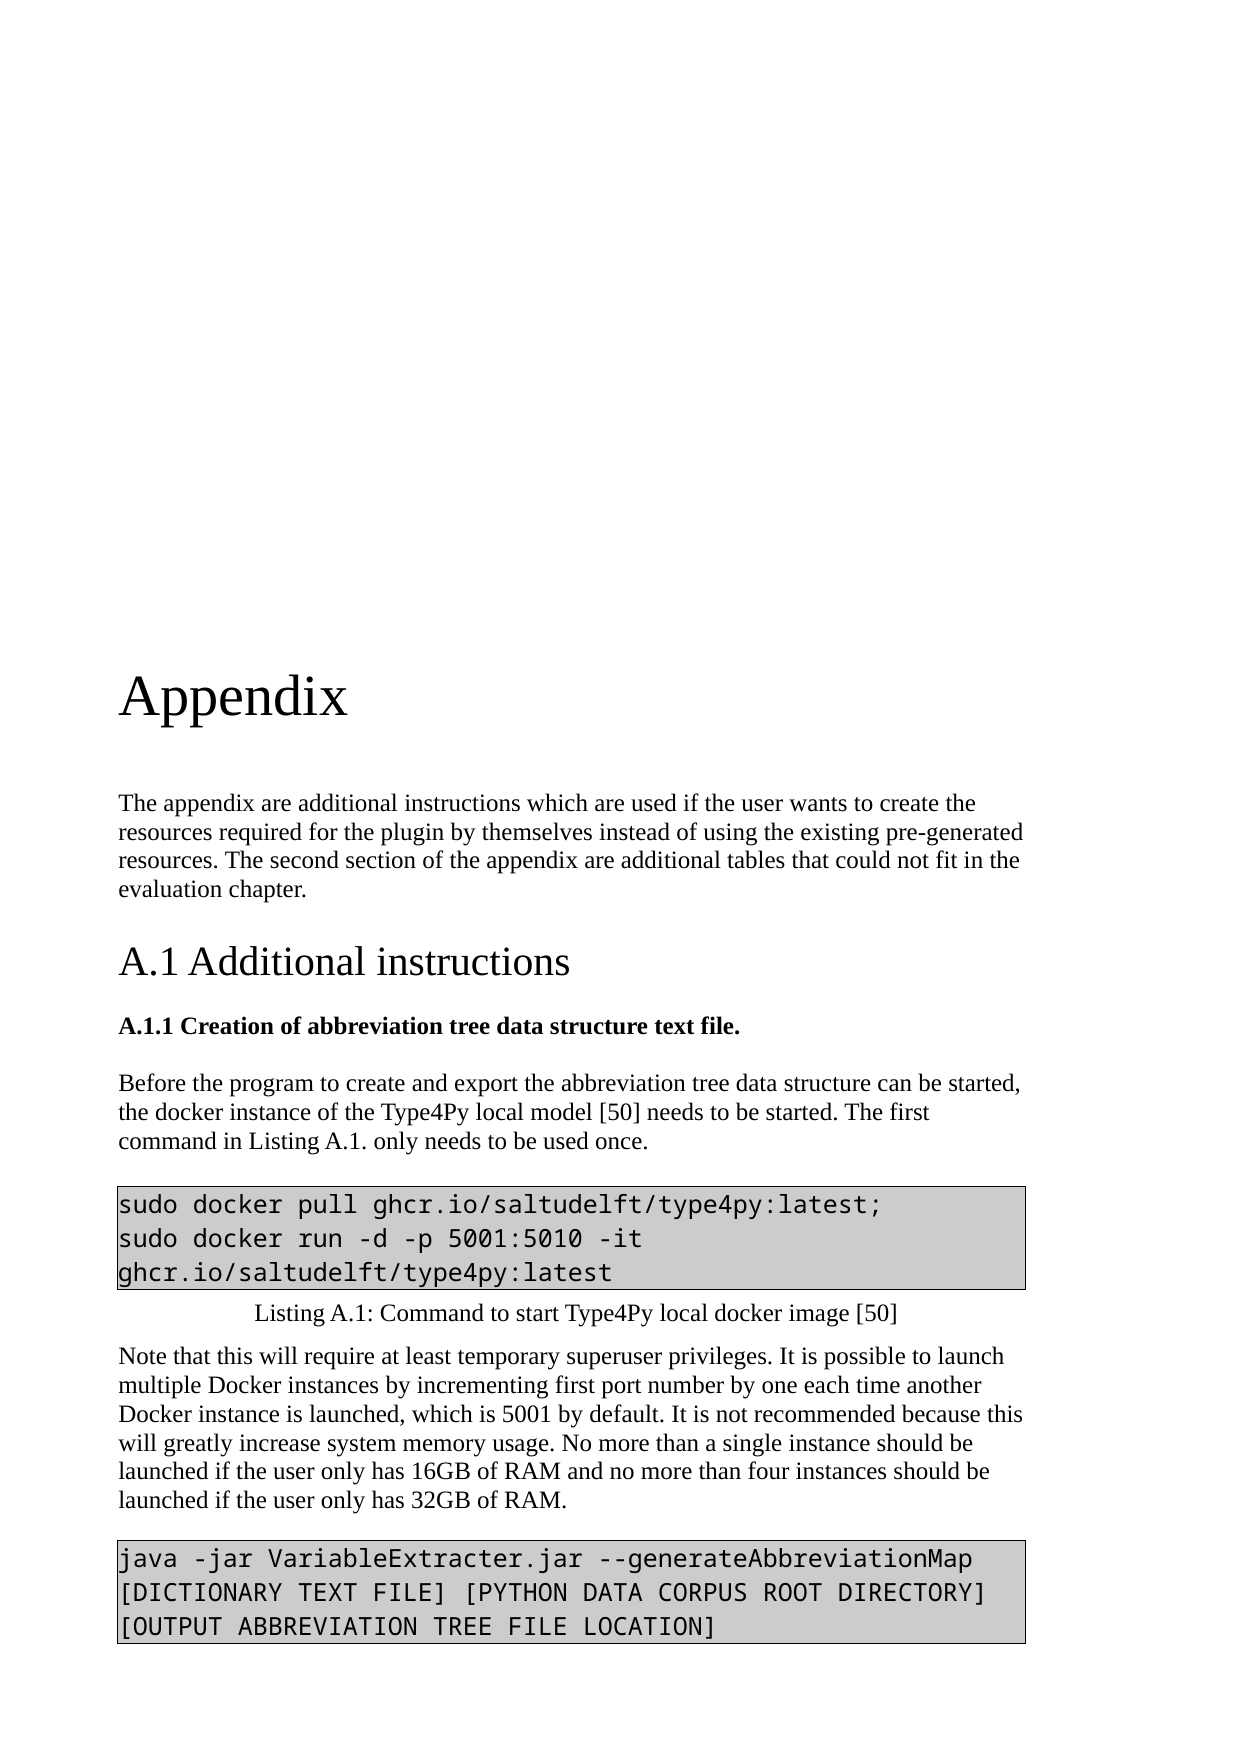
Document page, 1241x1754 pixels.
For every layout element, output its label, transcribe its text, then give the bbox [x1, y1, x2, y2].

subtitle A.1 Additional instructions [118, 936, 1033, 984]
text Listing A.1: Command to start Type4Py local docker image [50] [118, 1241, 1033, 1327]
text The appendix are additional instructions which are used if the user wants to create the resources required for the plugin by themselves instead of using the existing pre-generated resources. The second section of the appendix are additional tables that could not fit in the evaluation chapter. [118, 788, 1033, 903]
text A.1.1 Creation of abbreviation tree data structure text file. [118, 1011, 1033, 1039]
subtitle Appendix [118, 661, 1033, 728]
text Note that this will require at least temporary superuser privileges. It is possible to launch multiple Docker instances by incrementing first port number by one each time another Docker instance is launched, which is 5001 by default. It is not recommended because this will greatly increase system memory usage. No more than a single instance should be launched if the user only has 16GB of RAM and no more than four instances should be launched if the user only has 32GB of RAM. [118, 1341, 1033, 1514]
text Before the program to create and export the abbreviation tree data structure can be started, the docker instance of the Type4Py local model [50] needs to be started. The first command in Listing A.1. only needs to be used once. [118, 1068, 1033, 1154]
